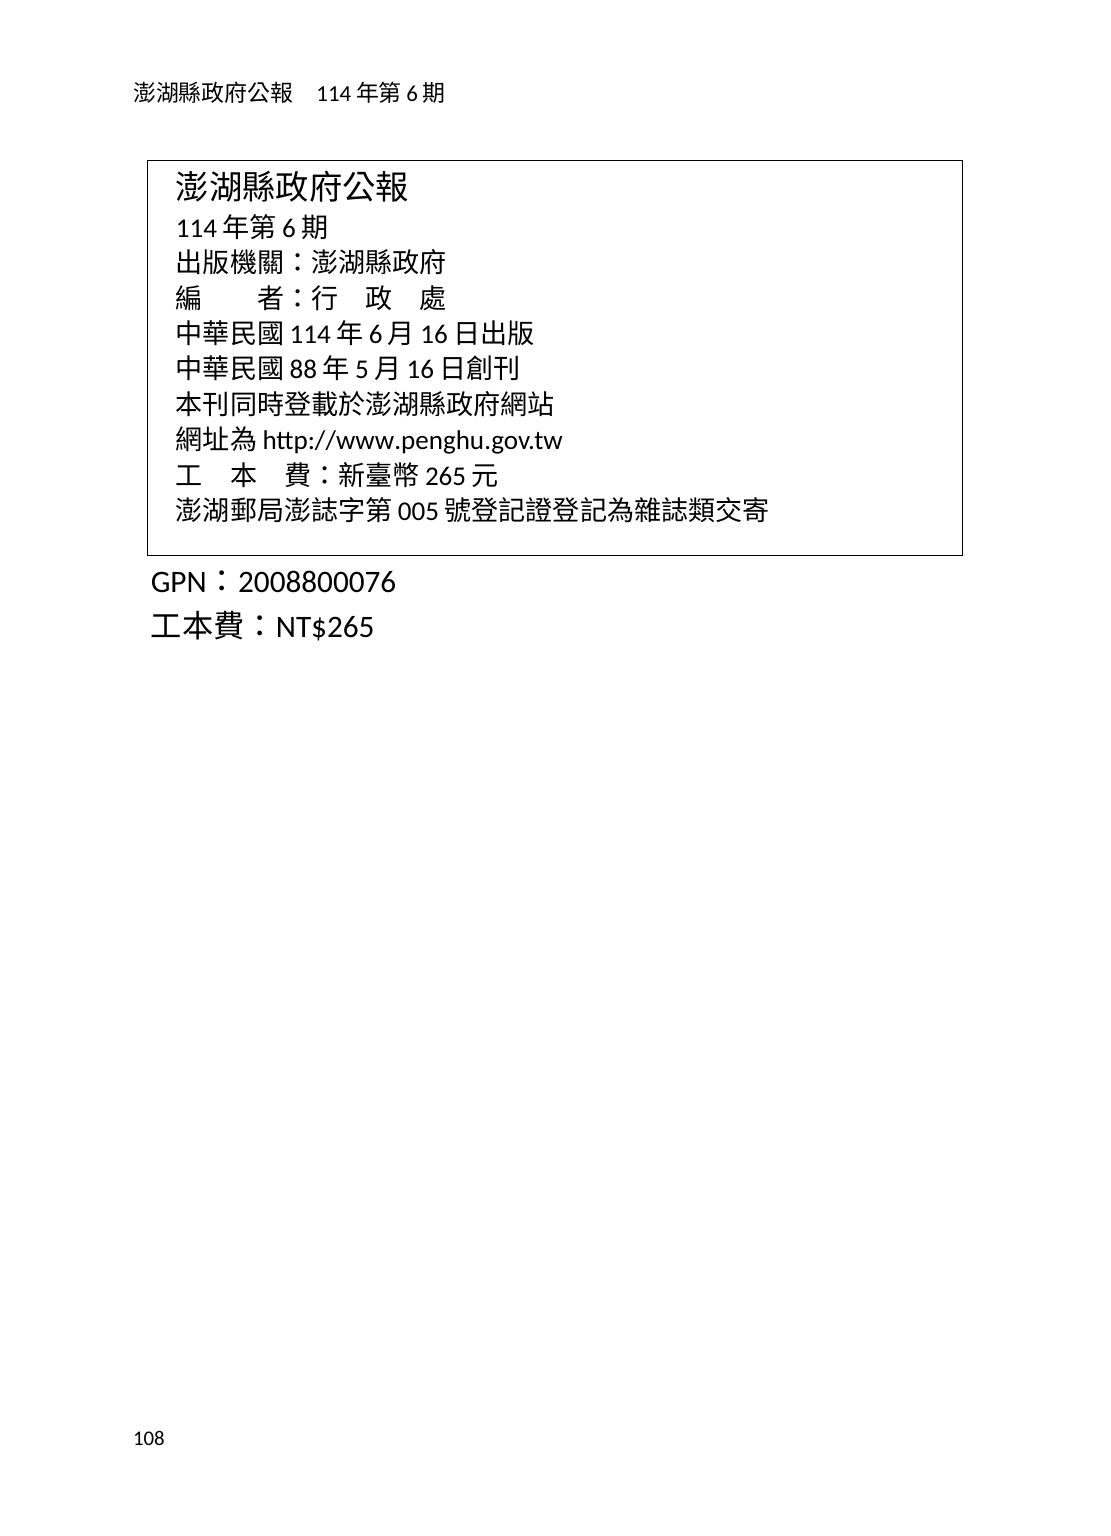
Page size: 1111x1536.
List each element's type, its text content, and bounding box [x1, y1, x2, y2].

table_cell GPN：2008800076 工本費：NT$265 [148, 556, 963, 673]
table_header 澎湖縣政府公報 114年第6期 出版機關：澎湖縣政府 編 者：行 政 處 中華民國114年6月16日出版 中華民國88年5月16日創刊 本刊同時登載於澎湖縣政府網站 網址為http://www.penghu.gov.tw 工 本 費：新臺幣265元 澎湖郵局澎誌字第005號登記證登記為雜誌類交寄 [148, 161, 962, 555]
